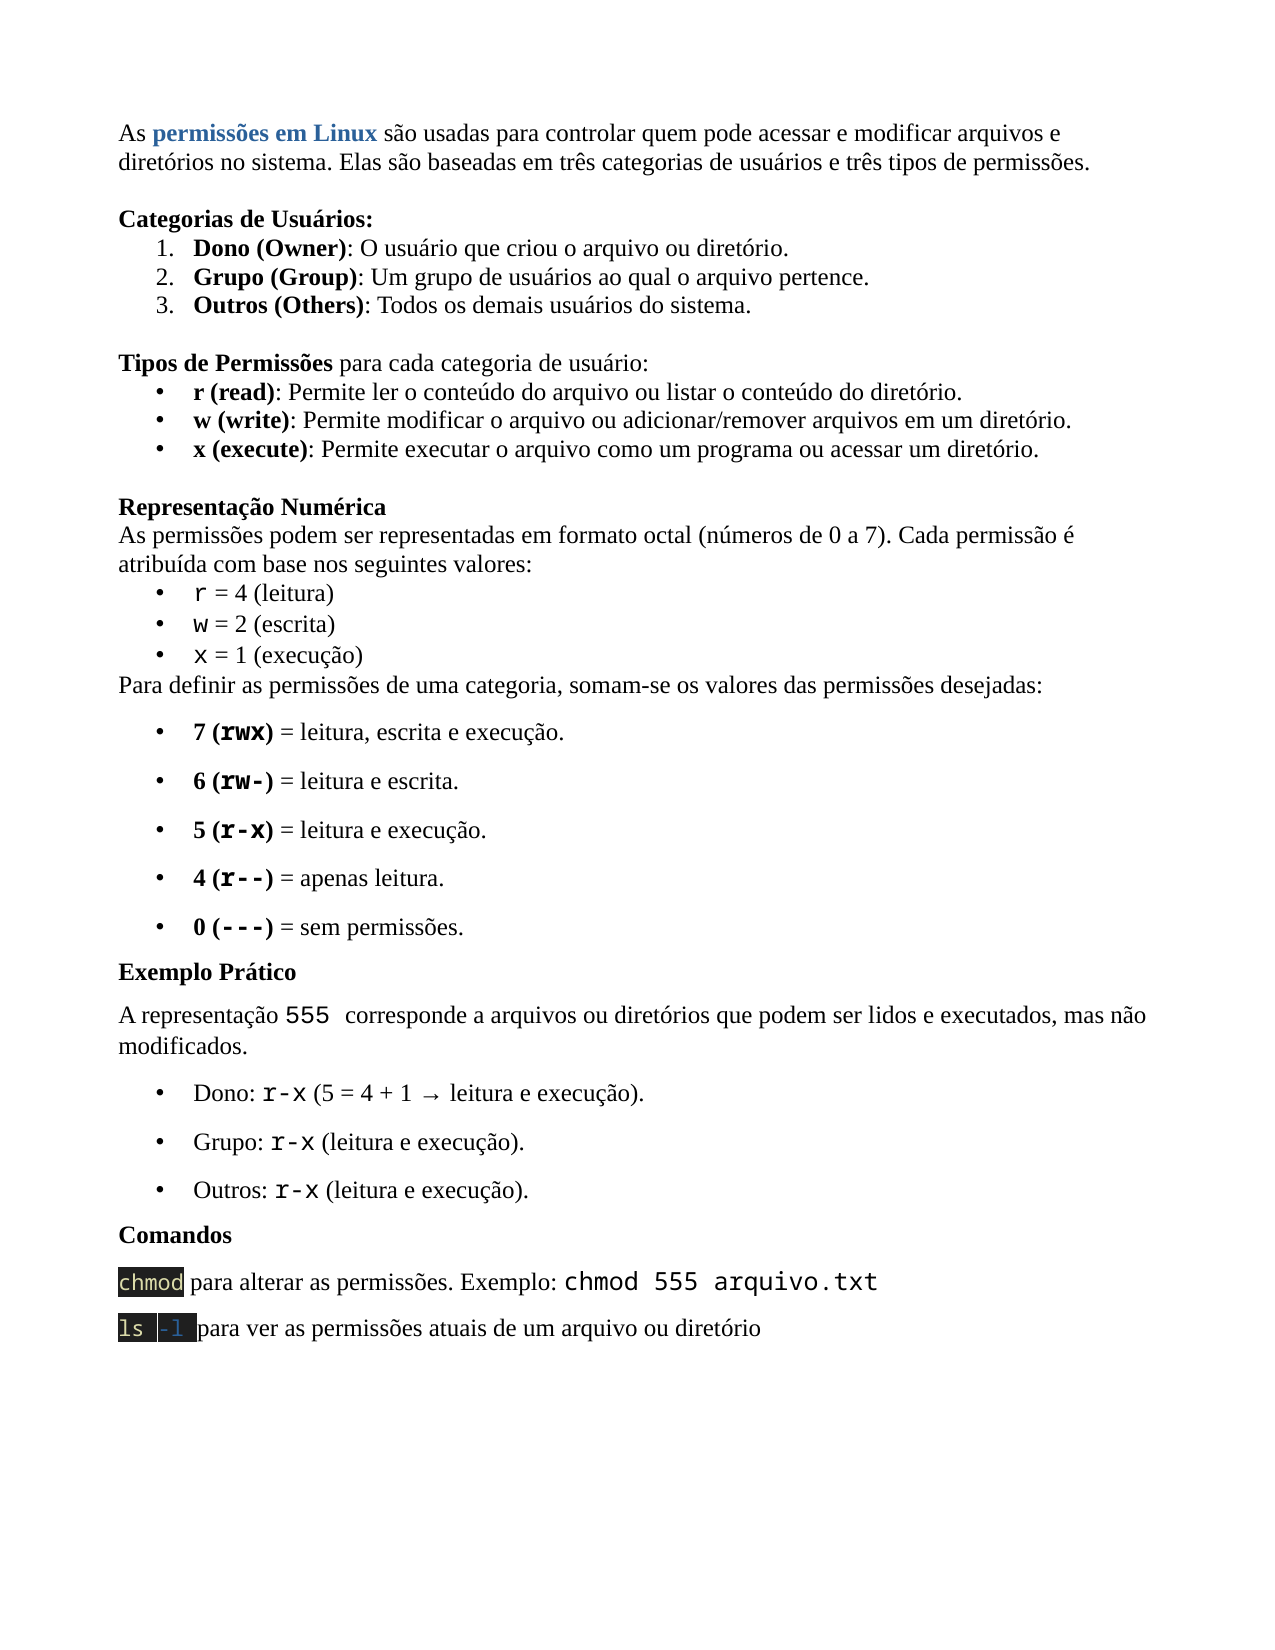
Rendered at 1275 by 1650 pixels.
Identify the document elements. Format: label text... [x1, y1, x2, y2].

list 4 (r--) = apenas leitura. [156, 860, 1157, 894]
list Outros: r-x (leitura e execução). [156, 1172, 1157, 1206]
list Outros (Others): Todos os demais usuários do sistema. [156, 291, 1157, 319]
list 7 (rwx) = leitura, escrita e execução. [156, 714, 1157, 748]
list 0 (---) = sem permissões. [156, 908, 1157, 943]
text Representação Numérica [118, 492, 1157, 521]
text A representação 555 corresponde a arquivos ou diretórios que podem ser lidos e executados, mas não modificados. [118, 1001, 1157, 1060]
text Categorias de Usuários: [118, 204, 1157, 233]
text Comandos [118, 1221, 1157, 1249]
list x = 1 (execução) [156, 640, 1157, 671]
list x (execute): Permite executar o arquivo como um programa ou acessar um diretório. [156, 434, 1157, 463]
list Grupo: r-x (leitura e execução). [156, 1123, 1157, 1157]
list Dono: r-x (5 = 4 + 1 → leitura e execução). [156, 1075, 1157, 1109]
text Tipos de Permissões para cada categoria de usuário: [118, 348, 1157, 377]
text Para definir as permissões de uma categoria, somam-se os valores das permissões desejadas: [118, 671, 1157, 699]
list r (read): Permite ler o conteúdo do arquivo ou listar o conteúdo do diretório. [156, 377, 1157, 406]
text As permissões podem ser representadas em formato octal (números de 0 a 7). Cada permissão é atribuída com base nos seguintes valores: [118, 521, 1157, 578]
list 5 (r-x) = leitura e execução. [156, 811, 1157, 845]
text ls -l para ver as permissões atuais de um arquivo ou diretório [118, 1313, 1157, 1342]
list r = 4 (leitura) [156, 578, 1157, 609]
text Exemplo Prático [118, 957, 1157, 986]
text chmod para alterar as permissões. Exemplo: chmod 555 arquivo.txt [118, 1264, 1157, 1298]
list w = 2 (escrita) [156, 609, 1157, 640]
list 6 (rw-) = leitura e escrita. [156, 763, 1157, 797]
text As permissões em Linux são usadas para controlar quem pode acessar e modificar arquivos e diretórios no sistema. Elas são baseadas em três categorias de usuários e três tipos de permissões. [118, 118, 1157, 176]
list Grupo (Group): Um grupo de usuários ao qual o arquivo pertence. [156, 262, 1157, 291]
list Dono (Owner): O usuário que criou o arquivo ou diretório. [156, 233, 1157, 262]
list w (write): Permite modificar o arquivo ou adicionar/remover arquivos em um diretório. [156, 406, 1157, 434]
